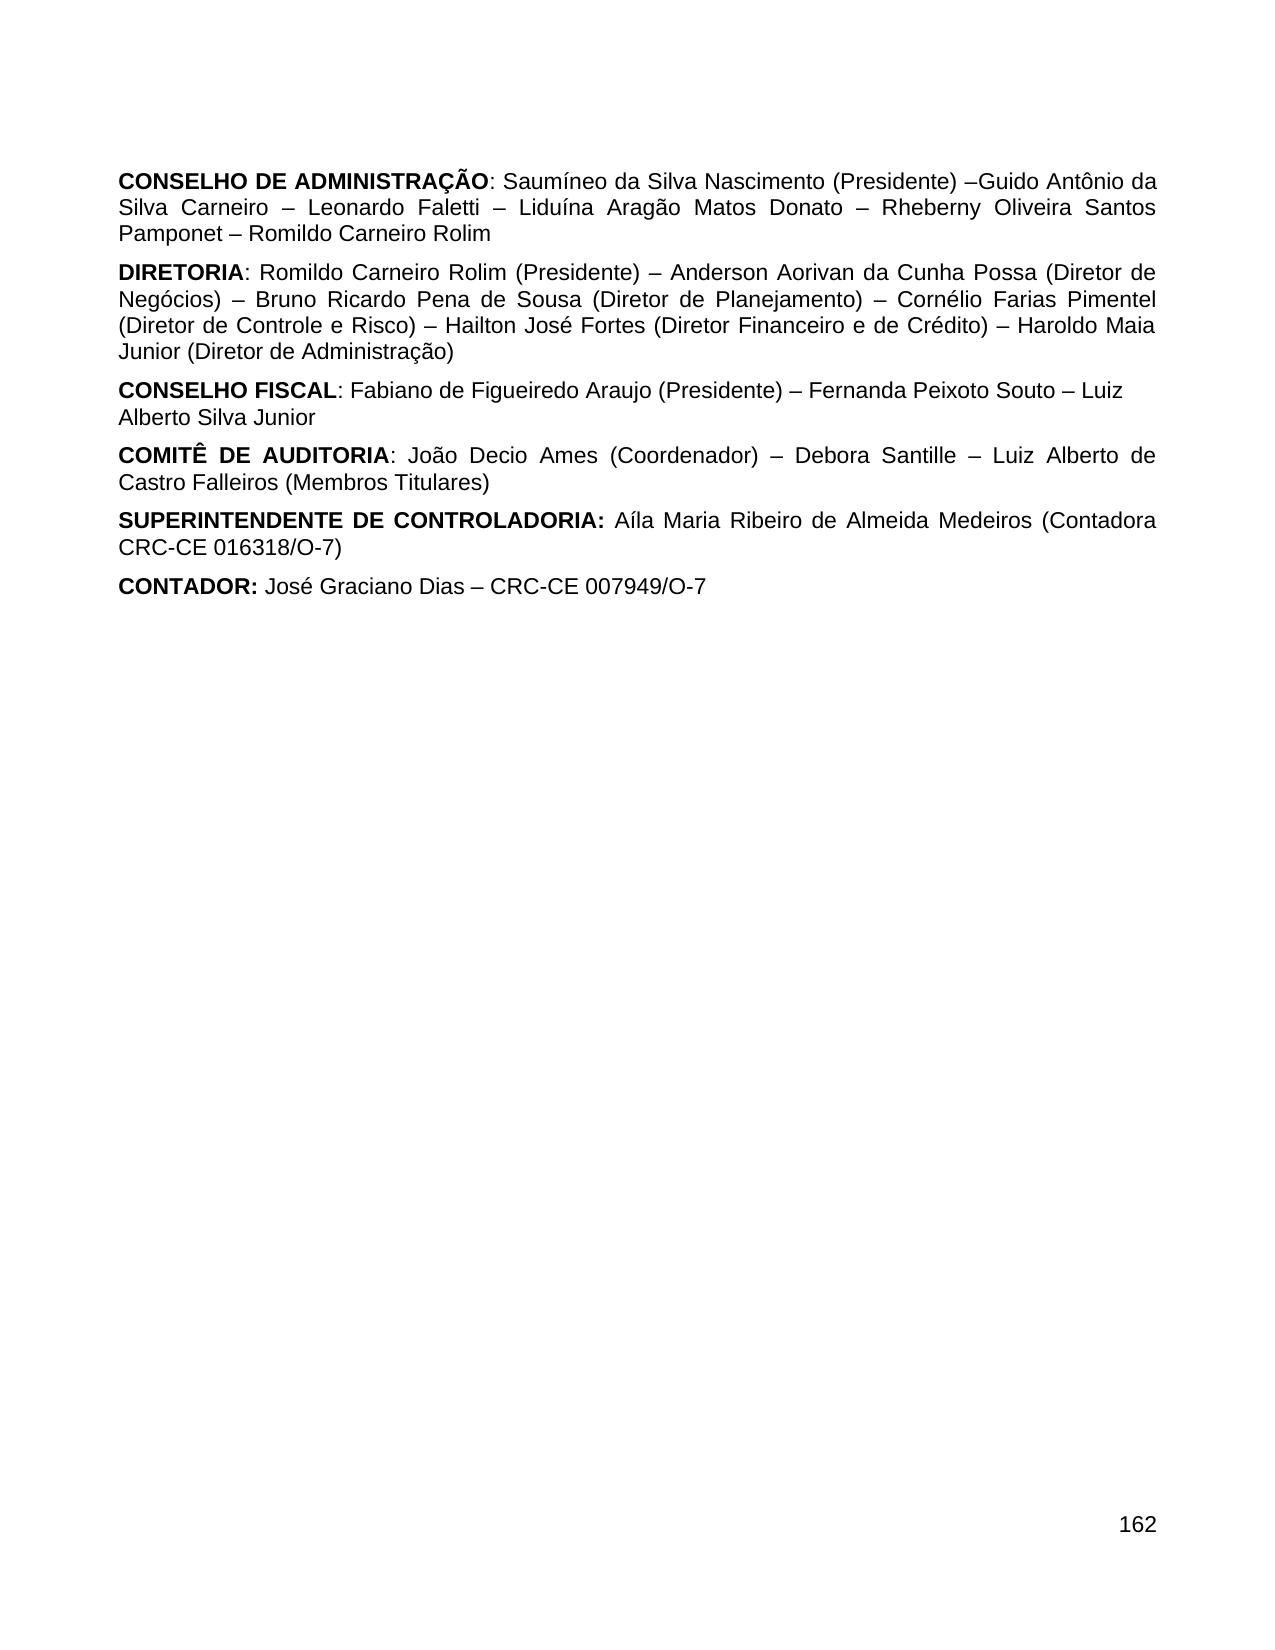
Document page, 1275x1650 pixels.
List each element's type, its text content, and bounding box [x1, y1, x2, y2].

text CONSELHO FISCAL: Fabiano de Figueiredo Araujo (Presidente) – Fernanda Peixoto Souto – Luiz Alberto Silva Junior [118, 377, 1157, 430]
text COMITÊ DE AUDITORIA: João Decio Ames (Coordenador) – Debora Santille – Luiz Alberto de Castro Falleiros (Membros Titulares) [118, 442, 1157, 495]
text CONTADOR: José Graciano Dias – CRC-CE 007949/O-7 [118, 573, 1157, 599]
text DIRETORIA: Romildo Carneiro Rolim (Presidente) – Anderson Aorivan da Cunha Possa (Diretor de Negócios) – Bruno Ricardo Pena de Sousa (Diretor de Planejamento) – Cornélio Farias Pimentel (Diretor de Controle e Risco) – Hailton José Fortes (Diretor Financeiro e de Crédito) – Haroldo Maia Junior (Diretor de Administração) [118, 259, 1157, 364]
text SUPERINTENDENTE DE CONTROLADORIA: Aíla Maria Ribeiro de Almeida Medeiros (Contadora CRC-CE 016318/O-7) [118, 507, 1157, 560]
text CONSELHO DE ADMINISTRAÇÃO: Saumíneo da Silva Nascimento (Presidente) –Guido Antônio da Silva Carneiro – Leonardo Faletti – Liduína Aragão Matos Donato – Rheberny Oliveira Santos Pamponet – Romildo Carneiro Rolim [118, 168, 1157, 247]
